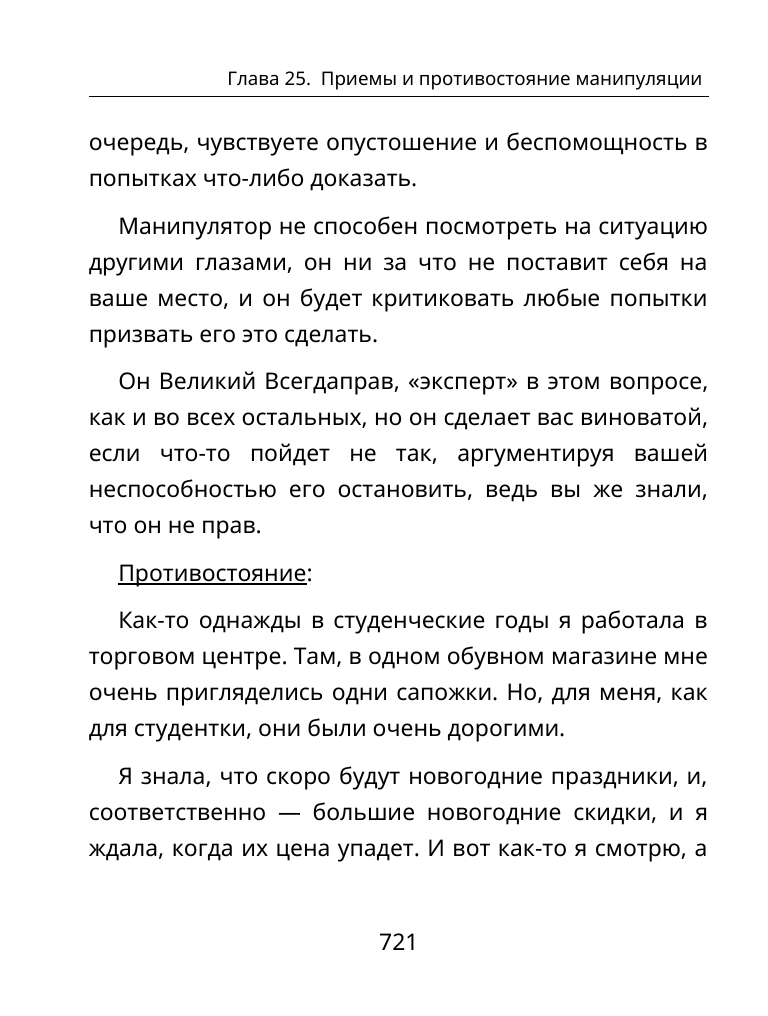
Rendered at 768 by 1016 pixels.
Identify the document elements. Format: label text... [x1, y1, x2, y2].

text очередь, чувствуете опустошение и беспомощность в попытках что-либо доказать. [88, 126, 709, 193]
text Я знала, что скоро будут новогодние праздники, и, соответственно — большие новогодние скидки, и я ждала, когда их цена упадет. И вот как-то я смотрю, а [88, 760, 709, 863]
text Как-то однажды в студенческие годы я работала в торговом центре. Там, в одном обувном магазине мне очень пригляделись одни сапожки. Но, для меня, как для студентки, они были очень дорогими. [88, 604, 709, 743]
text Противостояние: [88, 557, 709, 588]
text Он Великий Всегдаправ, «эксперт» в этом вопросе, как и во всех остальных, но он сделает вас виноватой, если что-то пойдет не так, аргументируя вашей неспособностью его остановить, ведь вы же знали, что он не прав. [88, 365, 709, 540]
text Манипулятор не способен посмотреть на ситуацию другими глазами, он ни за что не поставит себя на ваше место, и он будет критиковать любые попытки призвать его это сделать. [88, 210, 709, 349]
